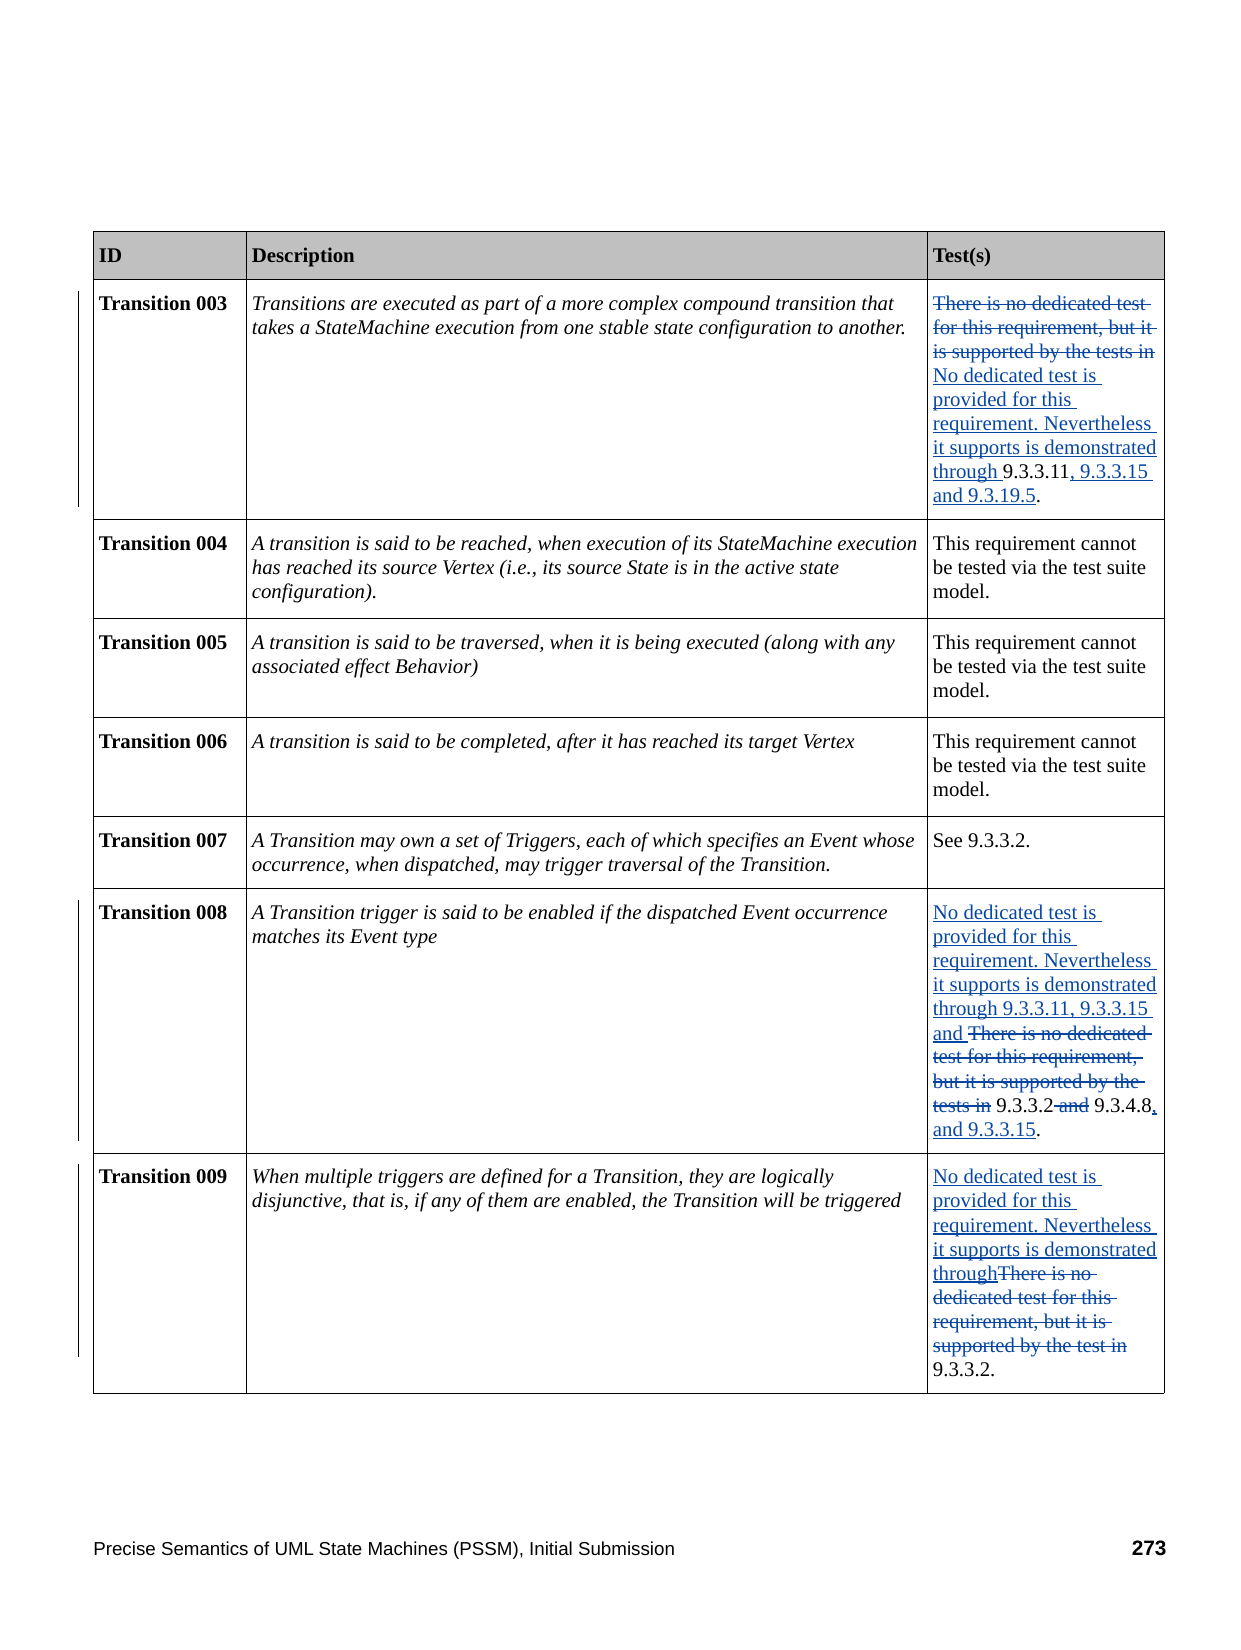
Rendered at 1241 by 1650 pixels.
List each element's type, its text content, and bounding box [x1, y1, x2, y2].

table_cell No dedicated test is provided for this requirement. Nevertheless it supports is demonstrated through 9.3.3.11, 9.3.3.15 and 9.3.3.2 9.3.4.8, and 9.3.3.15. [928, 889, 1164, 1152]
table_cell No dedicated test is provided for this requirement. Nevertheless it supports is demonstrated through 9.3.3.2. [928, 1154, 1164, 1393]
table_cell Transition 008 [94, 889, 246, 1152]
table_cell A Transition may own a set of Triggers, each of which specifies an Event whose occurrence, when dispatched, may trigger traversal of the Transition. [247, 817, 927, 888]
table_cell This requirement cannot be tested via the test suite model. [928, 718, 1164, 816]
table_cell A transition is said to be reached, when execution of its StateMachine execution has reached its source Vertex (i.e., its source State is in the active state configuration). [247, 520, 927, 618]
table_cell Transition 005 [94, 619, 246, 717]
table_cell A Transition trigger is said to be enabled if the dispatched Event occurrence matches its Event type [247, 889, 927, 1152]
table_cell Transition 007 [94, 817, 246, 888]
table_cell See 9.3.3.2. [928, 817, 1164, 888]
table_cell Transitions are executed as part of a more complex compound transition that takes a StateMachine execution from one stable state configuration to another. [247, 280, 927, 519]
table_cell This requirement cannot be tested via the test suite model. [928, 520, 1164, 618]
table_header ID [94, 232, 246, 279]
table_cell Transition 004 [94, 520, 246, 618]
table_cell A transition is said to be completed, after it has reached its target Vertex [247, 718, 927, 816]
table_cell Transition 006 [94, 718, 246, 816]
table_cell Transition 003 [94, 280, 246, 519]
table_header Description [247, 232, 927, 279]
table_header Test(s) [928, 232, 1164, 279]
table_cell A transition is said to be traversed, when it is being executed (along with any associated effect Behavior) [247, 619, 927, 717]
table_cell This requirement cannot be tested via the test suite model. [928, 619, 1164, 717]
table_cell Transition 009 [94, 1154, 246, 1393]
table_cell No dedicated test is provided for this requirement. Nevertheless it supports is demonstrated through 9.3.3.11, 9.3.3.15 and 9.3.19.5. [928, 280, 1164, 519]
table_cell When multiple triggers are defined for a Transition, they are logically disjunctive, that is, if any of them are enabled, the Transition will be triggered [247, 1154, 927, 1393]
